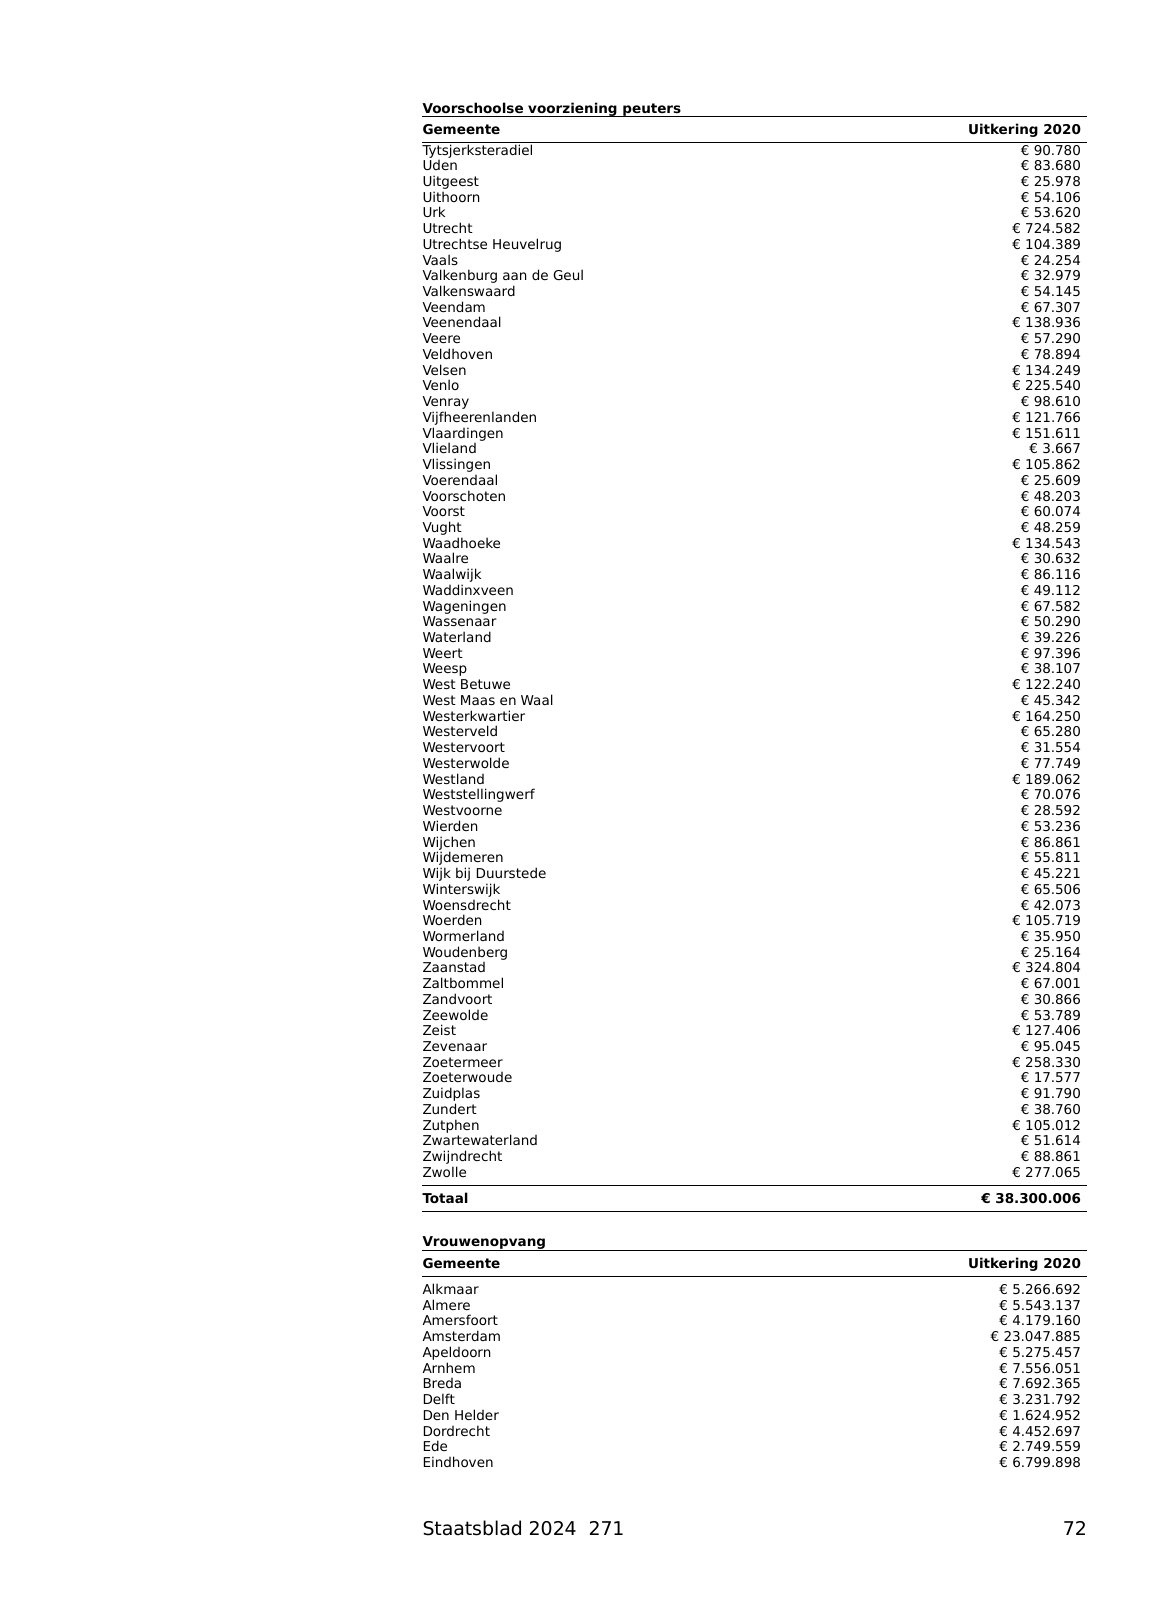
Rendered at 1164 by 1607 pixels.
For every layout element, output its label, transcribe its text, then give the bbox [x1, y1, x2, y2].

table_cell € 25.164 [754, 945, 1087, 960]
table_cell € 24.254 [754, 253, 1087, 268]
table_cell € 65.280 [754, 724, 1087, 740]
table_cell Wageningen [422, 599, 754, 614]
table_cell Vlissingen [422, 457, 754, 473]
table_cell Dordrecht [422, 1423, 754, 1439]
table_cell € 90.780 [754, 143, 1087, 158]
table_cell Alkmaar [422, 1277, 754, 1297]
table_cell € 4.179.160 [754, 1313, 1087, 1329]
table_cell € 104.389 [754, 237, 1087, 252]
table_cell Zoetermeer [422, 1055, 754, 1070]
table_cell € 105.012 [754, 1118, 1087, 1133]
table_cell Venlo [422, 378, 754, 394]
table_cell Zwolle [422, 1165, 754, 1185]
table_cell Woensdrecht [422, 897, 754, 913]
table_cell € 55.811 [754, 850, 1087, 866]
table_cell Tytsjerksteradiel [422, 143, 754, 158]
table_cell Valkenswaard [422, 284, 754, 299]
table_cell Apeldoorn [422, 1345, 754, 1360]
table_cell € 724.582 [754, 221, 1087, 237]
table_cell € 5.543.137 [754, 1298, 1087, 1313]
table_cell Westerwolde [422, 756, 754, 771]
table_cell € 95.045 [754, 1039, 1087, 1054]
table_cell € 134.543 [754, 536, 1087, 551]
table_cell Zundert [422, 1102, 754, 1117]
table_cell € 164.250 [754, 709, 1087, 724]
table_cell Utrecht [422, 221, 754, 237]
table_cell € 4.452.697 [754, 1423, 1087, 1439]
table_cell € 138.936 [754, 315, 1087, 331]
table_cell Gemeente [422, 117, 754, 142]
table_cell Weststellingwerf [422, 787, 754, 803]
table_cell Voerendaal [422, 473, 754, 488]
table_cell Winterswijk [422, 882, 754, 897]
table_cell € 189.062 [754, 771, 1087, 787]
table_cell Veenendaal [422, 315, 754, 331]
table_cell € 28.592 [754, 803, 1087, 819]
table_cell € 60.074 [754, 504, 1087, 520]
table_cell Zevenaar [422, 1039, 754, 1054]
table_cell € 25.609 [754, 473, 1087, 488]
table_cell Vught [422, 520, 754, 536]
table_cell € 35.950 [754, 929, 1087, 944]
table_cell Valkenburg aan de Geul [422, 268, 754, 284]
table_cell Waddinxveen [422, 583, 754, 598]
table_cell € 3.231.792 [754, 1392, 1087, 1408]
table_cell Wierden [422, 819, 754, 834]
table_cell Vaals [422, 253, 754, 268]
table_cell Wijk bij Duurstede [422, 866, 754, 882]
table_cell € 3.667 [754, 441, 1087, 457]
table_cell Uitgeest [422, 174, 754, 189]
table_cell € 77.749 [754, 756, 1087, 771]
table_cell Breda [422, 1376, 754, 1392]
table_cell € 39.226 [754, 630, 1087, 646]
table_cell Uithoorn [422, 190, 754, 205]
table_cell Wassenaar [422, 614, 754, 630]
table_cell Utrechtse Heuvelrug [422, 237, 754, 252]
table_cell Westland [422, 771, 754, 787]
table_cell Westervoort [422, 740, 754, 756]
table_cell € 67.307 [754, 300, 1087, 315]
table_cell Eindhoven [422, 1455, 754, 1471]
table_cell Westerveld [422, 724, 754, 740]
table_cell € 38.760 [754, 1102, 1087, 1117]
table_cell Almere [422, 1298, 754, 1313]
table_cell Veendam [422, 300, 754, 315]
table_cell Zoeterwoude [422, 1070, 754, 1086]
table_cell Veere [422, 331, 754, 347]
table_cell Westerkwartier [422, 709, 754, 724]
table_cell € 30.632 [754, 551, 1087, 567]
table_cell € 6.799.898 [754, 1455, 1087, 1471]
table_cell Zaltbommel [422, 976, 754, 992]
table_cell Wormerland [422, 929, 754, 944]
table_cell € 54.106 [754, 190, 1087, 205]
table_cell Weert [422, 646, 754, 661]
table_cell Waadhoeke [422, 536, 754, 551]
table_cell Woerden [422, 913, 754, 929]
table_cell € 2.749.559 [754, 1439, 1087, 1455]
table_cell Weesp [422, 661, 754, 677]
table_cell Vijfheerenlanden [422, 410, 754, 425]
table_cell Voorschoten [422, 488, 754, 504]
table_cell Zutphen [422, 1118, 754, 1133]
table_cell € 83.680 [754, 158, 1087, 174]
table_cell Waterland [422, 630, 754, 646]
table_cell € 5.266.692 [754, 1277, 1087, 1297]
table_cell € 50.290 [754, 614, 1087, 630]
table_cell € 122.240 [754, 677, 1087, 693]
table_cell Vlieland [422, 441, 754, 457]
table_cell € 32.979 [754, 268, 1087, 284]
table_cell € 48.259 [754, 520, 1087, 536]
table_cell € 53.789 [754, 1008, 1087, 1023]
table_cell Vlaardingen [422, 425, 754, 441]
table_cell Zeist [422, 1023, 754, 1039]
table_cell € 51.614 [754, 1133, 1087, 1149]
table_cell Velsen [422, 363, 754, 378]
table_cell Uden [422, 158, 754, 174]
table_cell Amersfoort [422, 1313, 754, 1329]
table_cell Voorst [422, 504, 754, 520]
table_cell € 53.620 [754, 205, 1087, 221]
table_cell € 86.861 [754, 834, 1087, 850]
table_cell € 258.330 [754, 1055, 1087, 1070]
table_cell € 42.073 [754, 897, 1087, 913]
table_cell € 38.300.006 [754, 1186, 1087, 1211]
table_cell € 121.766 [754, 410, 1087, 425]
table_cell € 67.001 [754, 976, 1087, 992]
table_cell € 54.145 [754, 284, 1087, 299]
table_cell € 30.866 [754, 992, 1087, 1007]
table_cell € 78.894 [754, 347, 1087, 362]
table_cell € 86.116 [754, 567, 1087, 583]
table_cell € 127.406 [754, 1023, 1087, 1039]
table_cell Venray [422, 394, 754, 410]
table_cell € 45.221 [754, 866, 1087, 882]
table_cell Uitkering 2020 [754, 1251, 1087, 1276]
table_cell € 97.396 [754, 646, 1087, 661]
table_cell € 65.506 [754, 882, 1087, 897]
table_cell Delft [422, 1392, 754, 1408]
table_cell Zwijndrecht [422, 1149, 754, 1165]
table_cell Zwartewaterland [422, 1133, 754, 1149]
table_cell Waalwijk [422, 567, 754, 583]
table_cell € 91.790 [754, 1086, 1087, 1102]
table_cell € 25.978 [754, 174, 1087, 189]
table_cell € 38.107 [754, 661, 1087, 677]
table_cell Urk [422, 205, 754, 221]
table_cell € 57.290 [754, 331, 1087, 347]
table_cell € 151.611 [754, 425, 1087, 441]
table_cell € 49.112 [754, 583, 1087, 598]
table_cell Veldhoven [422, 347, 754, 362]
table_cell Zandvoort [422, 992, 754, 1007]
table_cell € 98.610 [754, 394, 1087, 410]
table_cell € 7.556.051 [754, 1360, 1087, 1376]
table_cell Gemeente [422, 1251, 754, 1276]
table_cell Westvoorne [422, 803, 754, 819]
table_cell € 105.862 [754, 457, 1087, 473]
table_cell € 45.342 [754, 693, 1087, 708]
table_header Voorschoolse voorziening peuters [422, 100, 1087, 116]
table_cell € 134.249 [754, 363, 1087, 378]
table_cell Den Helder [422, 1408, 754, 1423]
table_cell Woudenberg [422, 945, 754, 960]
table_cell Arnhem [422, 1360, 754, 1376]
table_cell € 105.719 [754, 913, 1087, 929]
table_cell € 324.804 [754, 960, 1087, 976]
table_cell Ede [422, 1439, 754, 1455]
table_cell € 67.582 [754, 599, 1087, 614]
table_cell Zuidplas [422, 1086, 754, 1102]
table_cell € 17.577 [754, 1070, 1087, 1086]
table_cell € 31.554 [754, 740, 1087, 756]
table_cell Uitkering 2020 [754, 117, 1087, 142]
table_header Vrouwenopvang [422, 1234, 1087, 1250]
table_cell West Betuwe [422, 677, 754, 693]
table_cell € 1.624.952 [754, 1408, 1087, 1423]
table_cell Zeewolde [422, 1008, 754, 1023]
table_cell € 23.047.885 [754, 1329, 1087, 1345]
table_cell Amsterdam [422, 1329, 754, 1345]
table_cell € 225.540 [754, 378, 1087, 394]
table_cell € 277.065 [754, 1165, 1087, 1185]
table_cell Wijdemeren [422, 850, 754, 866]
table_cell Totaal [422, 1186, 754, 1211]
table_cell € 7.692.365 [754, 1376, 1087, 1392]
table_cell Waalre [422, 551, 754, 567]
table_cell Zaanstad [422, 960, 754, 976]
table_cell € 48.203 [754, 488, 1087, 504]
table_cell € 53.236 [754, 819, 1087, 834]
table_cell € 70.076 [754, 787, 1087, 803]
table_cell West Maas en Waal [422, 693, 754, 708]
table_cell € 5.275.457 [754, 1345, 1087, 1360]
table_cell Wijchen [422, 834, 754, 850]
table_cell € 88.861 [754, 1149, 1087, 1165]
